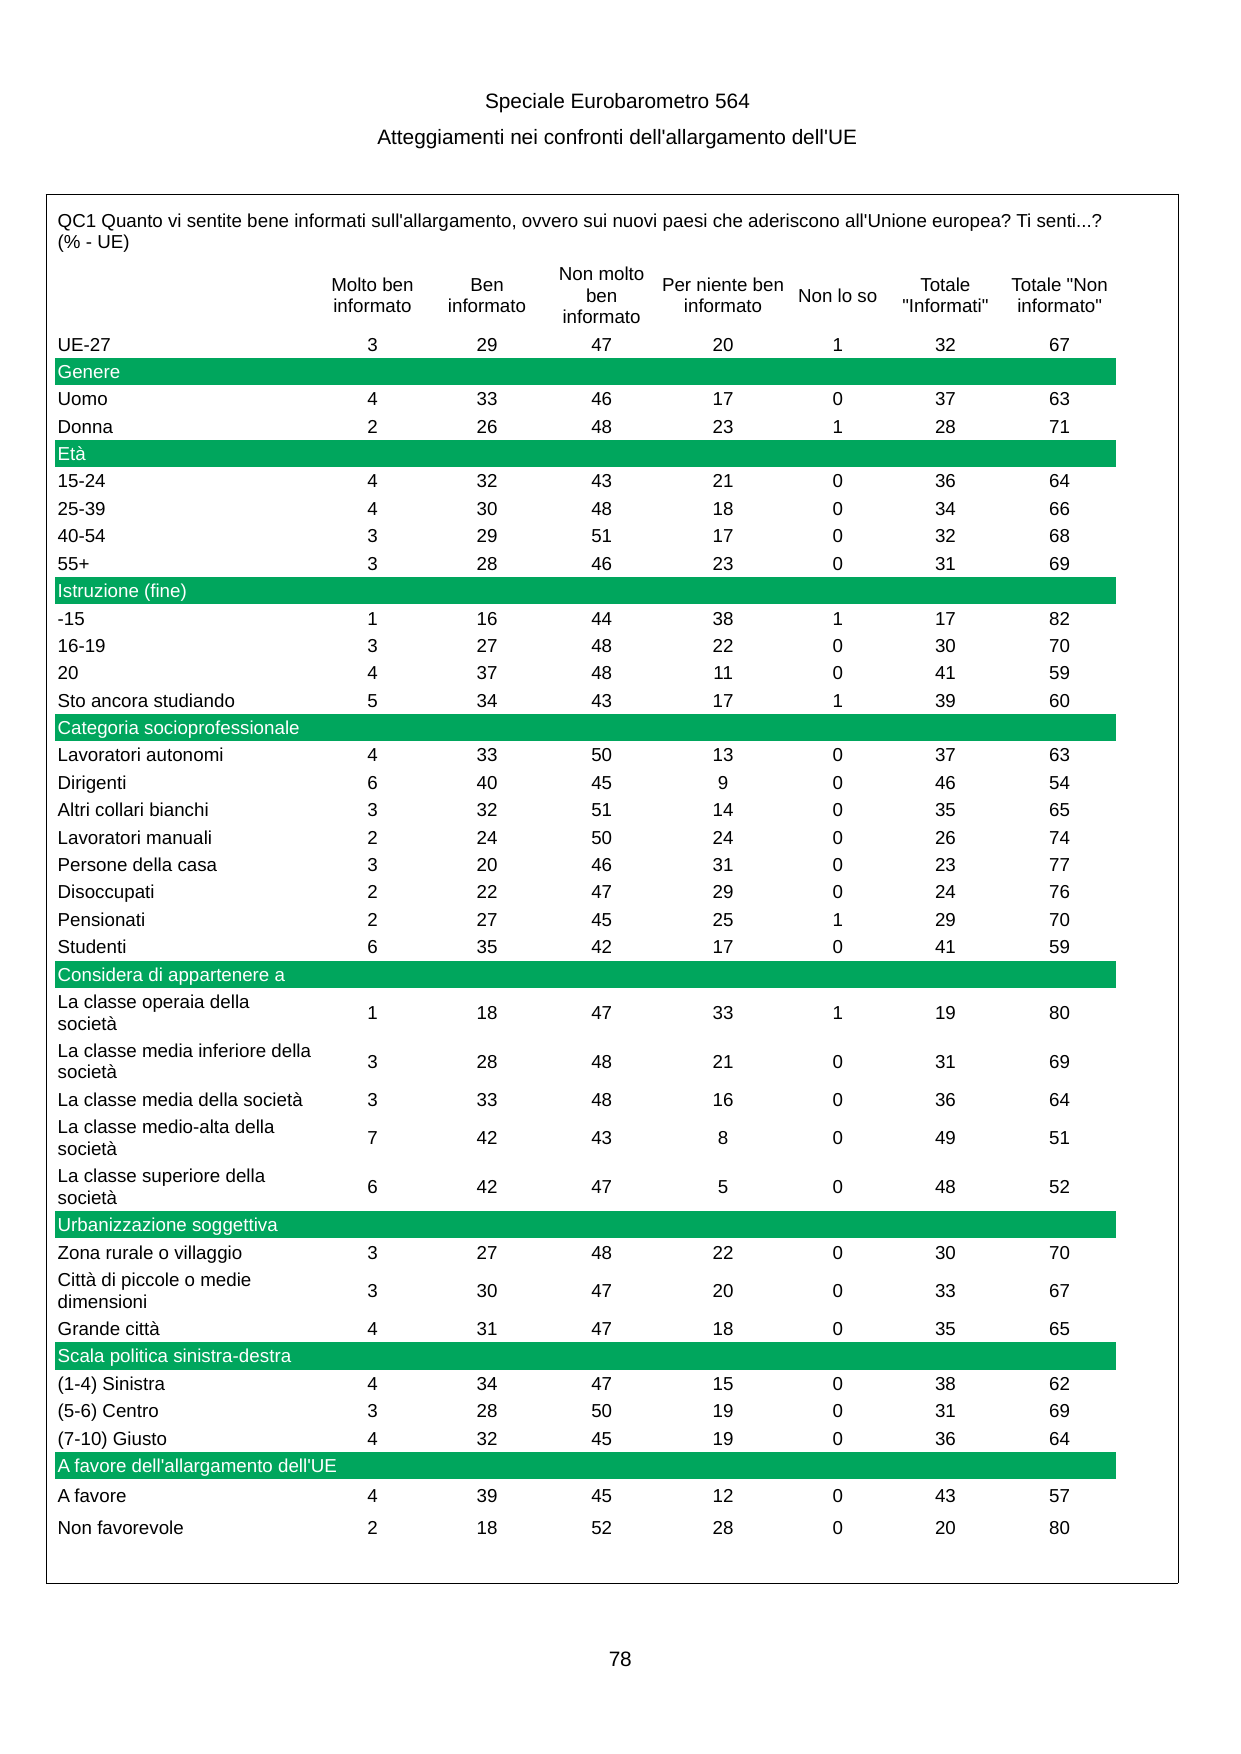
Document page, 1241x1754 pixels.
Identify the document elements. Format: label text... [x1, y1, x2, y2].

table_cell 54 [1003, 769, 1116, 796]
table_cell 74 [1003, 824, 1116, 851]
table_cell 0 [787, 878, 888, 906]
table_cell 36 [888, 1425, 1002, 1452]
table_cell 3 [315, 851, 429, 878]
table_cell Non molto ben informato [544, 260, 659, 330]
table_cell 4 [315, 1370, 429, 1397]
table_cell 48 [544, 1037, 659, 1086]
table_cell Non favorevole [55, 1512, 315, 1544]
table_cell Per niente ben informato [659, 260, 787, 330]
table_cell 64 [1003, 1086, 1116, 1113]
table_cell Scala politica sinistra-destra [55, 1342, 1116, 1370]
table_cell UE-27 [55, 330, 315, 358]
table_cell 30 [888, 632, 1002, 659]
table_cell 70 [1003, 632, 1116, 659]
table_cell 17 [659, 933, 787, 961]
table_cell 20 [55, 659, 315, 687]
table_cell 76 [1003, 878, 1116, 906]
table_cell Urbanizzazione soggettiva [55, 1211, 1116, 1238]
table_cell 25-39 [55, 495, 315, 522]
table_cell Lavoratori manuali [55, 824, 315, 851]
table_cell 21 [659, 468, 787, 495]
table_cell Genere [55, 358, 1116, 385]
table_cell 3 [315, 1239, 429, 1266]
table_cell 45 [544, 769, 659, 796]
table_cell 31 [430, 1315, 544, 1342]
table_cell 68 [1003, 522, 1116, 549]
table_cell 35 [888, 1315, 1002, 1342]
table_cell 28 [659, 1512, 787, 1544]
table_cell 42 [430, 1162, 544, 1211]
table_cell 44 [544, 604, 659, 632]
table_cell La classe media inferiore della società [55, 1037, 315, 1086]
table_cell 31 [888, 550, 1002, 577]
table_cell 22 [430, 878, 544, 906]
table_cell 66 [1003, 495, 1116, 522]
table_cell 1 [787, 604, 888, 632]
table_cell 46 [888, 769, 1002, 796]
table_cell 23 [659, 550, 787, 577]
table_cell 37 [888, 385, 1002, 413]
table_cell 24 [659, 824, 787, 851]
table_cell 55+ [55, 550, 315, 577]
table_cell 42 [544, 933, 659, 961]
table_cell A favore dell'allargamento dell'UE [55, 1452, 1116, 1479]
table_cell 50 [544, 1397, 659, 1424]
table_cell 59 [1003, 933, 1116, 961]
table_cell 0 [787, 495, 888, 522]
table_cell 33 [430, 385, 544, 413]
table_cell 2 [315, 413, 429, 440]
table_cell 20 [659, 330, 787, 358]
table_cell 4 [315, 385, 429, 413]
table_cell 48 [544, 495, 659, 522]
table_cell 2 [315, 906, 429, 933]
table_cell (7-10) Giusto [55, 1425, 315, 1452]
table_cell 4 [315, 1315, 429, 1342]
table_cell 33 [659, 988, 787, 1037]
table_cell 0 [787, 385, 888, 413]
table_cell 40-54 [55, 522, 315, 549]
table_cell 0 [787, 1397, 888, 1424]
table_cell 6 [315, 933, 429, 961]
table_cell 3 [315, 796, 429, 823]
table_cell 6 [315, 1162, 429, 1211]
table_cell 22 [659, 632, 787, 659]
table_cell 3 [315, 1086, 429, 1113]
table_cell 0 [787, 659, 888, 687]
table_cell 17 [888, 604, 1002, 632]
table_cell Molto ben informato [315, 260, 429, 330]
table_cell 38 [888, 1370, 1002, 1397]
table_cell 3 [315, 330, 429, 358]
table_cell Lavoratori autonomi [55, 741, 315, 769]
table_cell Ben informato [430, 260, 544, 330]
table_cell 33 [888, 1266, 1002, 1315]
table_cell 18 [659, 1315, 787, 1342]
table_cell 3 [315, 1037, 429, 1086]
table_cell 29 [888, 906, 1002, 933]
table_cell (5-6) Centro [55, 1397, 315, 1424]
table_cell 60 [1003, 687, 1116, 714]
table_cell 19 [659, 1425, 787, 1452]
table_cell 80 [1003, 988, 1116, 1037]
table_cell 8 [659, 1113, 787, 1162]
table_cell 30 [430, 495, 544, 522]
table_cell 32 [430, 1425, 544, 1452]
table_cell 48 [544, 632, 659, 659]
table_cell 0 [787, 851, 888, 878]
table_cell 0 [787, 933, 888, 961]
table_cell Zona rurale o villaggio [55, 1239, 315, 1266]
table_cell 3 [315, 1266, 429, 1315]
table_cell 12 [659, 1479, 787, 1512]
table_cell Dirigenti [55, 769, 315, 796]
table_cell 41 [888, 933, 1002, 961]
table_cell 24 [888, 878, 1002, 906]
table_cell 0 [787, 1315, 888, 1342]
table_cell 34 [430, 1370, 544, 1397]
table_cell Totale "Informati" [888, 260, 1002, 330]
table_cell 48 [544, 1086, 659, 1113]
table_cell 29 [430, 522, 544, 549]
table_cell 63 [1003, 385, 1116, 413]
table_cell (1-4) Sinistra [55, 1370, 315, 1397]
table_cell 42 [430, 1113, 544, 1162]
table_cell 21 [659, 1037, 787, 1086]
table_cell 28 [888, 413, 1002, 440]
table_cell A favore [55, 1479, 315, 1512]
table_cell 3 [315, 632, 429, 659]
table_cell 71 [1003, 413, 1116, 440]
table_cell 7 [315, 1113, 429, 1162]
table_cell La classe medio-alta della società [55, 1113, 315, 1162]
table_cell 0 [787, 1479, 888, 1512]
table_cell 36 [888, 1086, 1002, 1113]
table_cell 26 [888, 824, 1002, 851]
table_cell 30 [430, 1266, 544, 1315]
table_cell 28 [430, 550, 544, 577]
table_cell 22 [659, 1239, 787, 1266]
table_cell 2 [315, 878, 429, 906]
table_cell 11 [659, 659, 787, 687]
table_cell 47 [544, 1315, 659, 1342]
table_cell 46 [544, 385, 659, 413]
table_cell 1 [787, 988, 888, 1037]
table_cell 17 [659, 385, 787, 413]
table_cell 59 [1003, 659, 1116, 687]
table_cell 24 [430, 824, 544, 851]
table_cell 45 [544, 1425, 659, 1452]
table_cell 43 [544, 687, 659, 714]
table_cell 82 [1003, 604, 1116, 632]
table_cell 31 [888, 1397, 1002, 1424]
table_cell 47 [544, 1162, 659, 1211]
table_cell 20 [659, 1266, 787, 1315]
table_cell 50 [544, 741, 659, 769]
table_cell 80 [1003, 1512, 1116, 1544]
table_cell 1 [787, 906, 888, 933]
table_cell Non lo so [787, 260, 888, 330]
table_cell 1 [787, 330, 888, 358]
table_cell 0 [787, 550, 888, 577]
table_cell 4 [315, 1479, 429, 1512]
table_cell 67 [1003, 1266, 1116, 1315]
table_cell 0 [787, 468, 888, 495]
table_cell 64 [1003, 1425, 1116, 1452]
table_cell 5 [659, 1162, 787, 1211]
table_cell 27 [430, 1239, 544, 1266]
table_cell 4 [315, 659, 429, 687]
table_cell 47 [544, 1370, 659, 1397]
table_cell 13 [659, 741, 787, 769]
table_cell 0 [787, 1086, 888, 1113]
table_cell 47 [544, 1266, 659, 1315]
table_cell Grande città [55, 1315, 315, 1342]
table_cell 1 [315, 604, 429, 632]
table_cell 19 [888, 988, 1002, 1037]
table_cell 5 [315, 687, 429, 714]
table_cell 23 [888, 851, 1002, 878]
table_cell 47 [544, 878, 659, 906]
table_cell 0 [787, 1370, 888, 1397]
table_cell 69 [1003, 1037, 1116, 1086]
table_cell 15 [659, 1370, 787, 1397]
table_cell 0 [787, 1162, 888, 1211]
table_cell 1 [787, 413, 888, 440]
table_cell Città di piccole o medie dimensioni [55, 1266, 315, 1315]
table_cell 0 [787, 769, 888, 796]
table_cell 4 [315, 741, 429, 769]
table_cell 52 [1003, 1162, 1116, 1211]
table_cell 48 [544, 413, 659, 440]
table_cell 43 [888, 1479, 1002, 1512]
table_cell 0 [787, 741, 888, 769]
table_cell Sto ancora studiando [55, 687, 315, 714]
table_cell 51 [1003, 1113, 1116, 1162]
table_cell Altri collari bianchi [55, 796, 315, 823]
table_cell 16-19 [55, 632, 315, 659]
table_cell 35 [430, 933, 544, 961]
table_cell 38 [659, 604, 787, 632]
table_cell Istruzione (fine) [55, 577, 1116, 604]
table_cell 50 [544, 824, 659, 851]
table_cell 32 [888, 330, 1002, 358]
table_header QC1 Quanto vi sentite bene informati sull'allargamento, ovvero sui nuovi paesi che aderiscono all'Unione europea? Ti senti...? (% - UE) [55, 203, 1116, 260]
table_cell 51 [544, 796, 659, 823]
table_cell 28 [430, 1037, 544, 1086]
table_cell 39 [888, 687, 1002, 714]
table_cell 27 [430, 906, 544, 933]
table_cell 9 [659, 769, 787, 796]
table_cell 0 [787, 1113, 888, 1162]
table_cell 0 [787, 1037, 888, 1086]
table_cell 20 [888, 1512, 1002, 1544]
table_cell 3 [315, 550, 429, 577]
table_cell 48 [888, 1162, 1002, 1211]
table_cell 17 [659, 687, 787, 714]
table_cell 47 [544, 330, 659, 358]
table_cell 47 [544, 988, 659, 1037]
table_cell 52 [544, 1512, 659, 1544]
table_cell 69 [1003, 1397, 1116, 1424]
table_cell 6 [315, 769, 429, 796]
table_cell 48 [544, 659, 659, 687]
table_cell 33 [430, 741, 544, 769]
table_cell 3 [315, 1397, 429, 1424]
table_cell 36 [888, 468, 1002, 495]
table_cell 49 [888, 1113, 1002, 1162]
table_cell Uomo [55, 385, 315, 413]
table_cell 62 [1003, 1370, 1116, 1397]
table_cell 30 [888, 1239, 1002, 1266]
table_cell 18 [430, 1512, 544, 1544]
table_cell 67 [1003, 330, 1116, 358]
table_cell 0 [787, 1266, 888, 1315]
table_cell 37 [888, 741, 1002, 769]
table_cell 33 [430, 1086, 544, 1113]
table_cell 34 [888, 495, 1002, 522]
table_cell 18 [659, 495, 787, 522]
table_cell 69 [1003, 550, 1116, 577]
table_cell 0 [787, 1425, 888, 1452]
table_cell 31 [888, 1037, 1002, 1086]
table_cell 51 [544, 522, 659, 549]
table_cell 64 [1003, 468, 1116, 495]
table_cell 4 [315, 495, 429, 522]
table_cell 32 [430, 468, 544, 495]
table_cell 45 [544, 1479, 659, 1512]
table_cell Disoccupati [55, 878, 315, 906]
table_cell 41 [888, 659, 1002, 687]
table_cell 46 [544, 550, 659, 577]
table_cell 65 [1003, 1315, 1116, 1342]
table_cell 1 [787, 687, 888, 714]
table_cell Età [55, 440, 1116, 467]
table_cell 46 [544, 851, 659, 878]
table_cell 15-24 [55, 468, 315, 495]
table_cell 1 [315, 988, 429, 1037]
table_cell 2 [315, 1512, 429, 1544]
table_cell Totale "Non informato" [1003, 260, 1116, 330]
table_cell 0 [787, 632, 888, 659]
table_cell 32 [430, 796, 544, 823]
table_cell Studenti [55, 933, 315, 961]
table_cell 4 [315, 468, 429, 495]
table_cell Categoria socioprofessionale [55, 714, 1116, 741]
table_cell 34 [430, 687, 544, 714]
table_cell 0 [787, 1512, 888, 1544]
table_cell 16 [430, 604, 544, 632]
table_cell 19 [659, 1397, 787, 1424]
table_cell 43 [544, 1113, 659, 1162]
table_cell 57 [1003, 1479, 1116, 1512]
table_cell 17 [659, 522, 787, 549]
table_cell Donna [55, 413, 315, 440]
table_cell 70 [1003, 1239, 1116, 1266]
table_cell 77 [1003, 851, 1116, 878]
table_cell 20 [430, 851, 544, 878]
table_cell 48 [544, 1239, 659, 1266]
table_cell 27 [430, 632, 544, 659]
table_cell La classe operaia della società [55, 988, 315, 1037]
table_cell 29 [430, 330, 544, 358]
table_cell 45 [544, 906, 659, 933]
table_cell 29 [659, 878, 787, 906]
table_cell 63 [1003, 741, 1116, 769]
table_cell 0 [787, 1239, 888, 1266]
table_cell 65 [1003, 796, 1116, 823]
table_cell Pensionati [55, 906, 315, 933]
table_cell 4 [315, 1425, 429, 1452]
table_cell [55, 260, 315, 330]
table_cell 32 [888, 522, 1002, 549]
table_cell 23 [659, 413, 787, 440]
table_cell 26 [430, 413, 544, 440]
table_cell -15 [55, 604, 315, 632]
table_cell Considera di appartenere a [55, 961, 1116, 988]
table_cell 40 [430, 769, 544, 796]
table_cell 14 [659, 796, 787, 823]
table_cell 31 [659, 851, 787, 878]
table_cell Persone della casa [55, 851, 315, 878]
table_cell 16 [659, 1086, 787, 1113]
table_cell 2 [315, 824, 429, 851]
table_cell 28 [430, 1397, 544, 1424]
table_cell 35 [888, 796, 1002, 823]
table_cell 18 [430, 988, 544, 1037]
table_cell 39 [430, 1479, 544, 1512]
table_cell 43 [544, 468, 659, 495]
table_cell La classe media della società [55, 1086, 315, 1113]
table_cell 37 [430, 659, 544, 687]
table_cell 3 [315, 522, 429, 549]
table_cell 70 [1003, 906, 1116, 933]
table_cell 0 [787, 522, 888, 549]
table_cell 0 [787, 824, 888, 851]
table_cell La classe superiore della società [55, 1162, 315, 1211]
table_cell 0 [787, 796, 888, 823]
table_cell 25 [659, 906, 787, 933]
